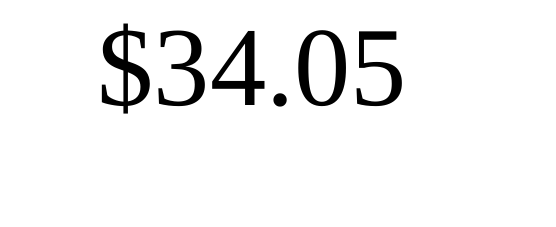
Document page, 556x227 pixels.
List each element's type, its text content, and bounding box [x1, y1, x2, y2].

text $34.05 [24, 0, 555, 129]
